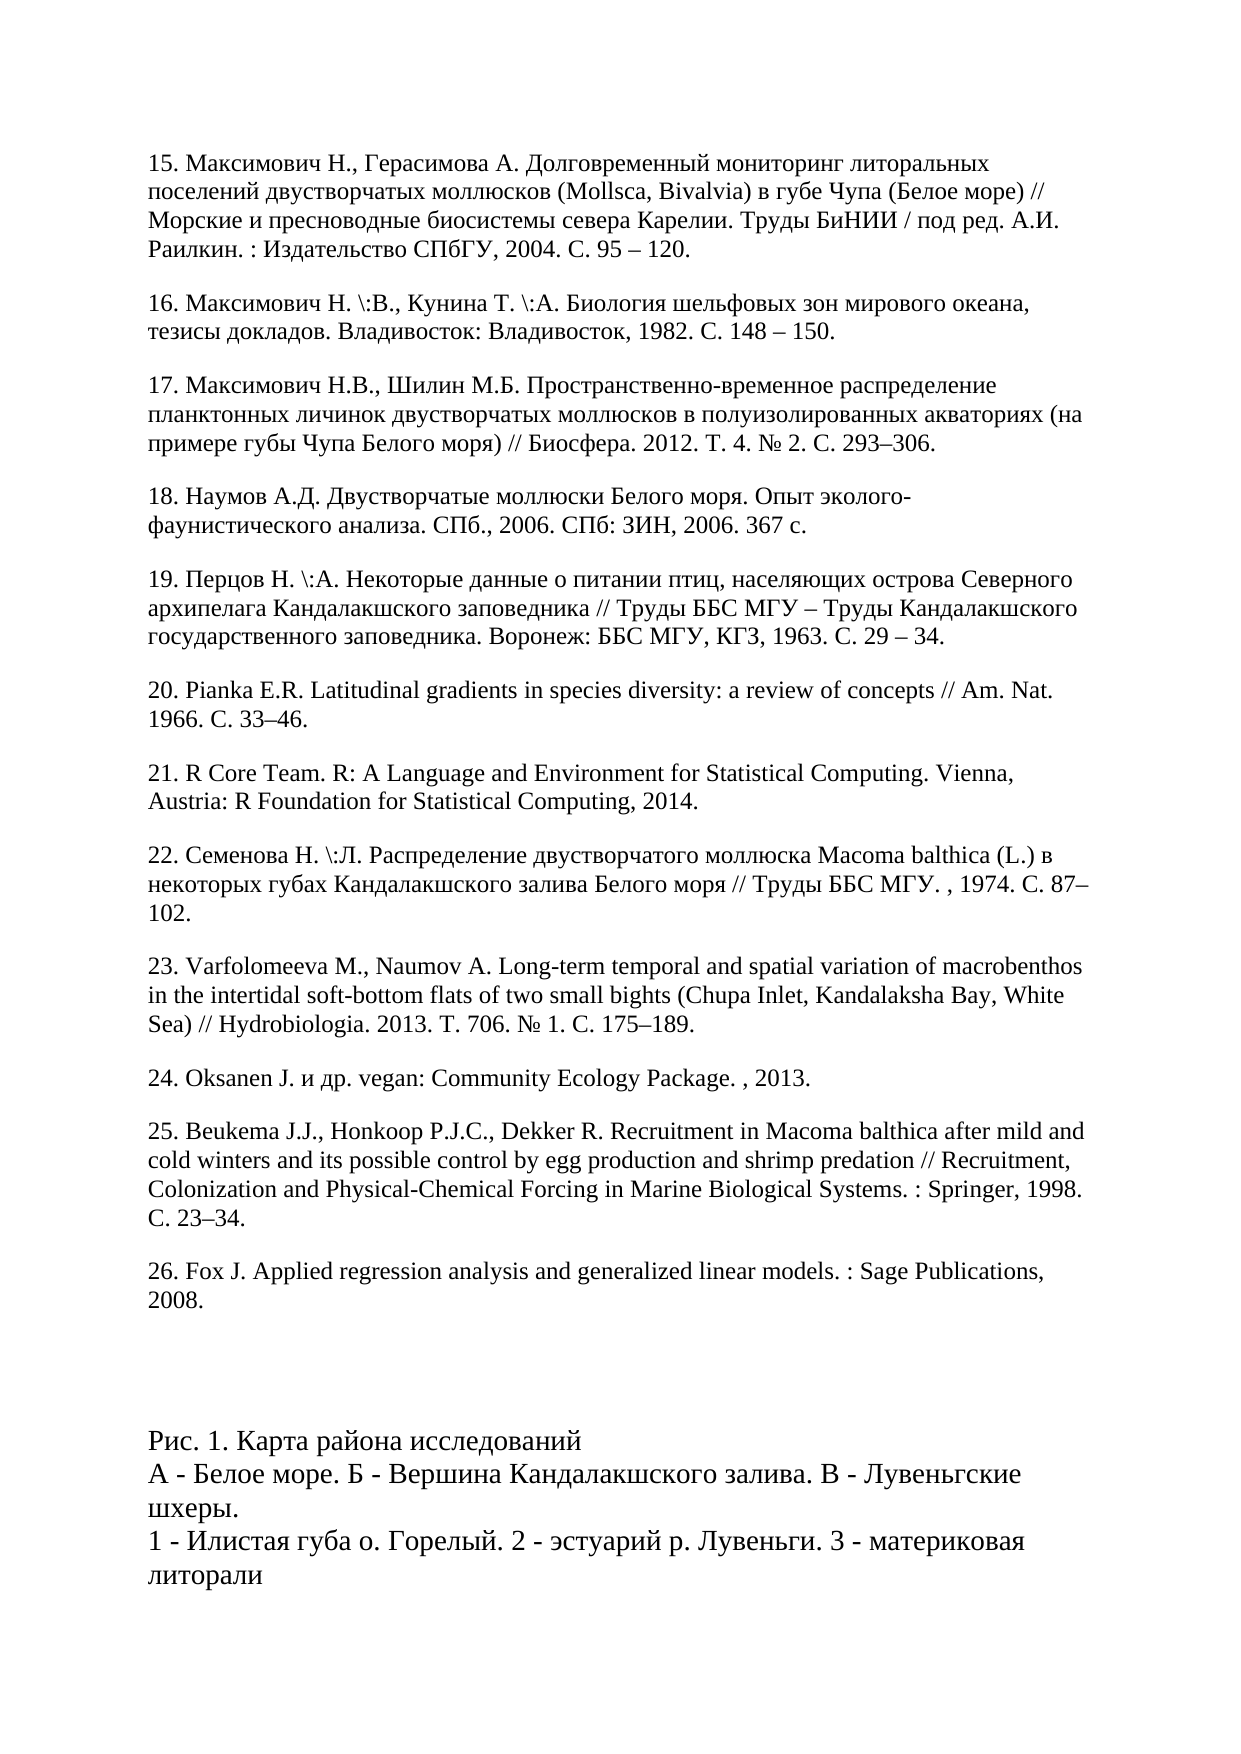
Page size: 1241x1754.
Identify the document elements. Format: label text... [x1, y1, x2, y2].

text 20. Pianka E.R. Latitudinal gradients in species diversity: a review of concepts // Am. Nat. 1966. С. 33–46. [148, 675, 1093, 733]
text 21. R Core Team. R: A Language and Environment for Statistical Computing. Vienna, Austria: R Foundation for Statistical Computing, 2014. [148, 758, 1093, 815]
text 19. Перцов Н. \:А. Некоторые данные о питании птиц, населяющих острова Северного архипелага Кандалакшского заповедника // Труды ББС МГУ – Труды Кандалакшского государственного заповедника. Воронеж: ББС МГУ, КГЗ, 1963. С. 29 – 34. [148, 564, 1093, 650]
text 18. Наумов А.Д. Двустворчатые моллюски Белого моря. Опыт эколого-фаунистического анализа. СПб., 2006. СПб: ЗИН, 2006. 367 с. [148, 481, 1093, 539]
text 23. Varfolomeeva M., Naumov A. Long-term temporal and spatial variation of macrobenthos in the intertidal soft-bottom flats of two small bights (Chupa Inlet, Kandalaksha Bay, White Sea) // Hydrobiologia. 2013. Т. 706. № 1. С. 175–189. [148, 951, 1093, 1038]
text 1 - Илистая губа о. Горелый. 2 - эстуарий р. Лувеньги. 3 - материковая литорали [148, 1523, 1093, 1590]
text 25. Beukema J.J., Honkoop P.J.C., Dekker R. Recruitment in Macoma balthica after mild and cold winters and its possible control by egg production and shrimp predation // Recruitment, Colonization and Physical-Chemical Forcing in Marine Biological Systems. : Springer, 1998. С. 23–34. [148, 1116, 1093, 1231]
text Рис. 1. Карта района исследований [148, 1423, 1093, 1456]
text 15. Максимович Н., Герасимова А. Долговременный мониторинг литоральных поселений двустворчатых моллюсков (Mollsca, Bivalvia) в губе Чупа (Белое море) // Морские и пресноводные биосистемы севера Карелии. Труды БиНИИ / под ред. А.И. Раилкин. : Издательство СПбГУ, 2004. С. 95 – 120. [148, 148, 1093, 263]
text 22. Семенова Н. \:Л. Распределение двустворчатого моллюска Macoma balthica (L.) в некоторых губах Кандалакшского залива Белого моря // Труды ББС МГУ. , 1974. С. 87–102. [148, 840, 1093, 926]
text 24. Oksanen J. и др. vegan: Community Ecology Package. , 2013. [148, 1063, 1093, 1091]
text А - Белое море. Б - Вершина Кандалакшского залива. В - Лувеньгские шхеры. [148, 1456, 1093, 1523]
text 26. Fox J. Applied regression analysis and generalized linear models. : Sage Publications, 2008. [148, 1256, 1093, 1314]
text 17. Максимович Н.В., Шилин M.Б. Пространственно-временное распределение планктонных личинок двустворчатых моллюсков в полуизолированных акваториях (на примере губы Чупа Белого моря) // Биосфера. 2012. Т. 4. № 2. С. 293–306. [148, 370, 1093, 456]
text 16. Максимович Н. \:В., Кунина Т. \:А. Биология шельфовых зон мирового океана, тезисы докладов. Владивосток: Владивосток, 1982. С. 148 – 150. [148, 288, 1093, 345]
